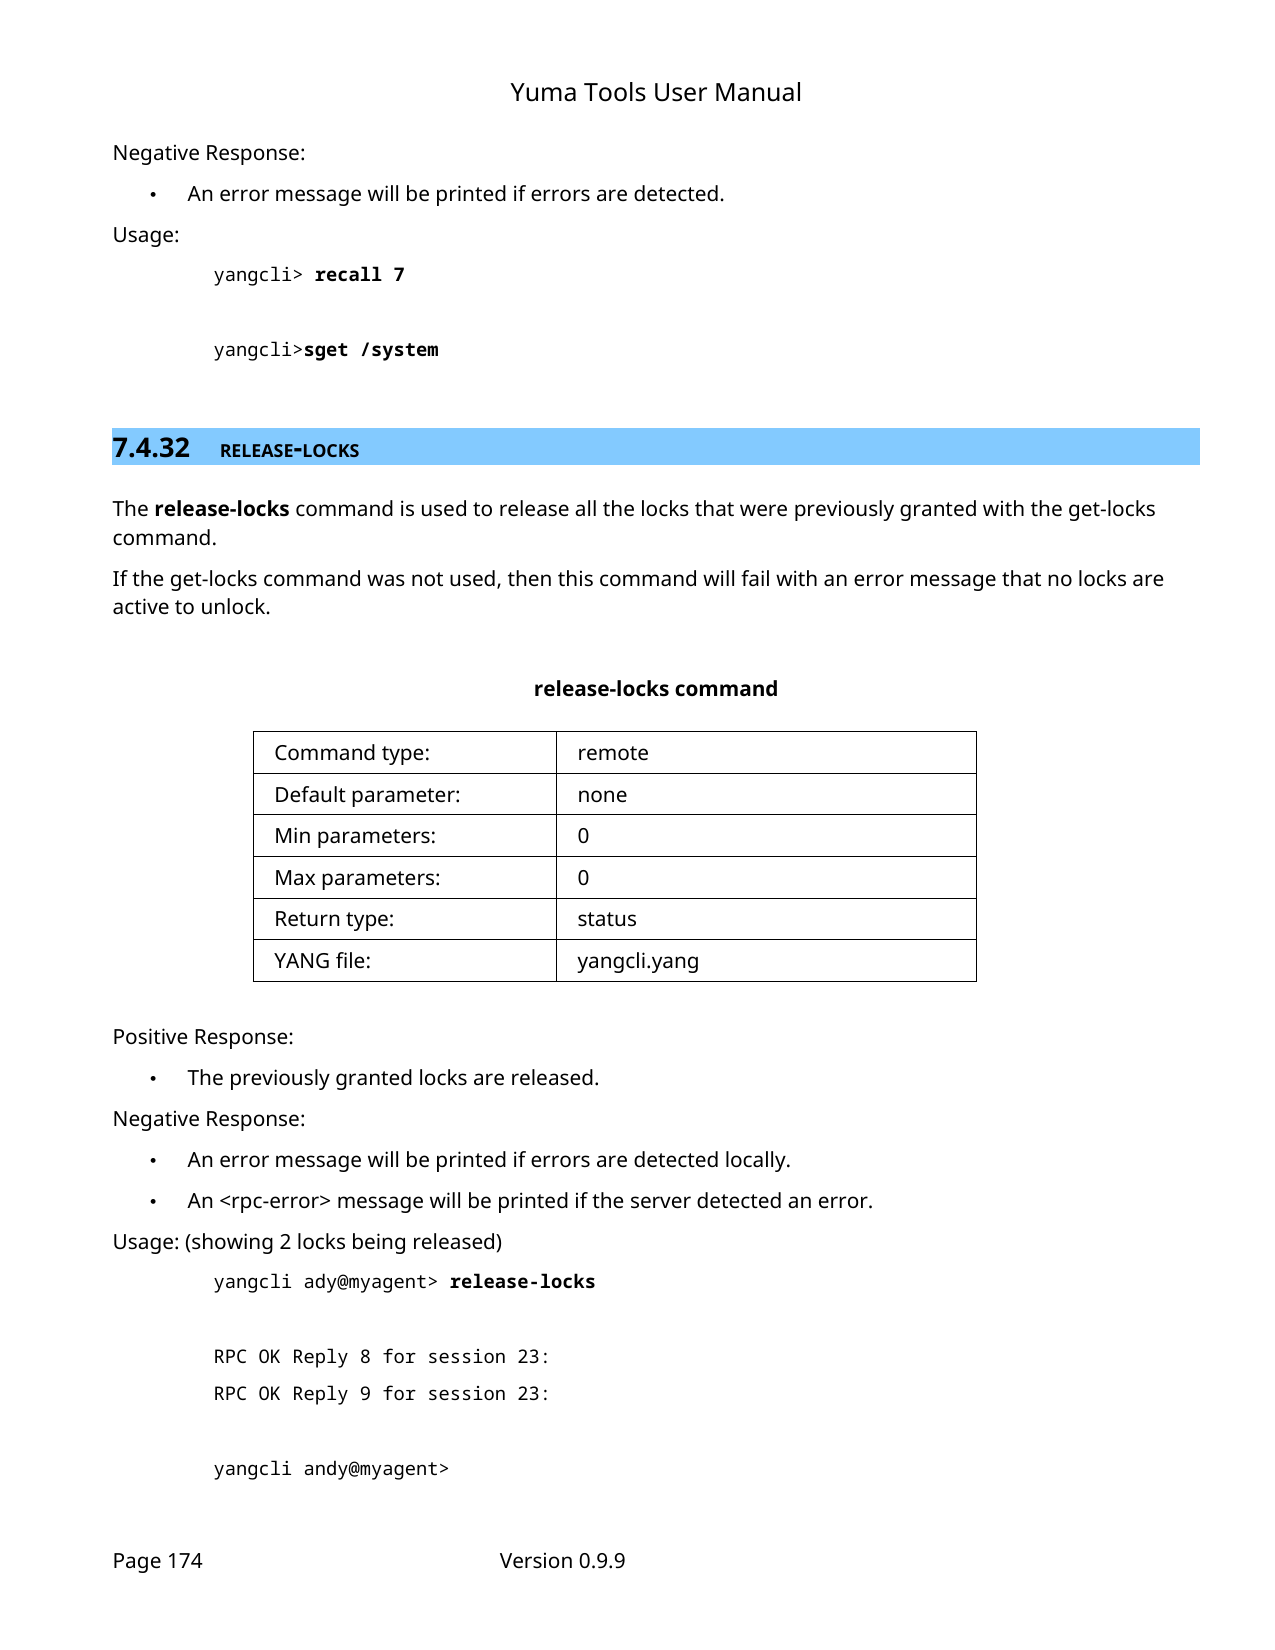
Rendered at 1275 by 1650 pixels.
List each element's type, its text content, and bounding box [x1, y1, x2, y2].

subtitle release-locks command [127, 674, 1185, 703]
table_cell none [557, 774, 976, 814]
table_cell Min parameters: [254, 815, 556, 856]
table_cell YANG file: [254, 940, 556, 981]
text yangcli>sget /system [139, 336, 1200, 362]
table_cell Max parameters: [254, 857, 556, 897]
text yangcli> recall 7 [139, 261, 1200, 287]
text Usage: (showing 2 locks being released) [112, 1227, 1200, 1256]
table_cell yangcli.yang [557, 940, 976, 981]
subtitle release-locks [112, 428, 1200, 465]
list The previously granted locks are released. [150, 1063, 1200, 1092]
text Positive Response: [112, 1022, 1200, 1051]
table_cell Default parameter: [254, 774, 556, 814]
list An error message will be printed if errors are detected. [150, 179, 1200, 208]
table_cell status [557, 899, 976, 939]
table_cell 0 [557, 857, 976, 897]
table_cell Return type: [254, 899, 556, 939]
table_header remote [557, 732, 976, 773]
table_header Command type: [254, 732, 556, 773]
text Negative Response: [112, 138, 1200, 167]
text yangcli andy@myagent> [139, 1456, 1200, 1481]
text If the get-locks command was not used, then this command will fail with an error message that no locks are active to unlock. [112, 564, 1200, 621]
table_cell 0 [557, 815, 976, 856]
text yangcli ady@myagent> release-locks [139, 1268, 1200, 1294]
text RPC OK Reply 9 for session 23: [139, 1381, 1200, 1406]
list An error message will be printed if errors are detected locally. [150, 1145, 1200, 1174]
text RPC OK Reply 8 for session 23: [139, 1343, 1200, 1369]
list An <rpc-error> message will be printed if the server detected an error. [150, 1186, 1200, 1215]
text Usage: [112, 220, 1200, 249]
text The release-locks command is used to release all the locks that were previously granted with the get-locks command. [112, 494, 1200, 551]
text Negative Response: [112, 1104, 1200, 1133]
